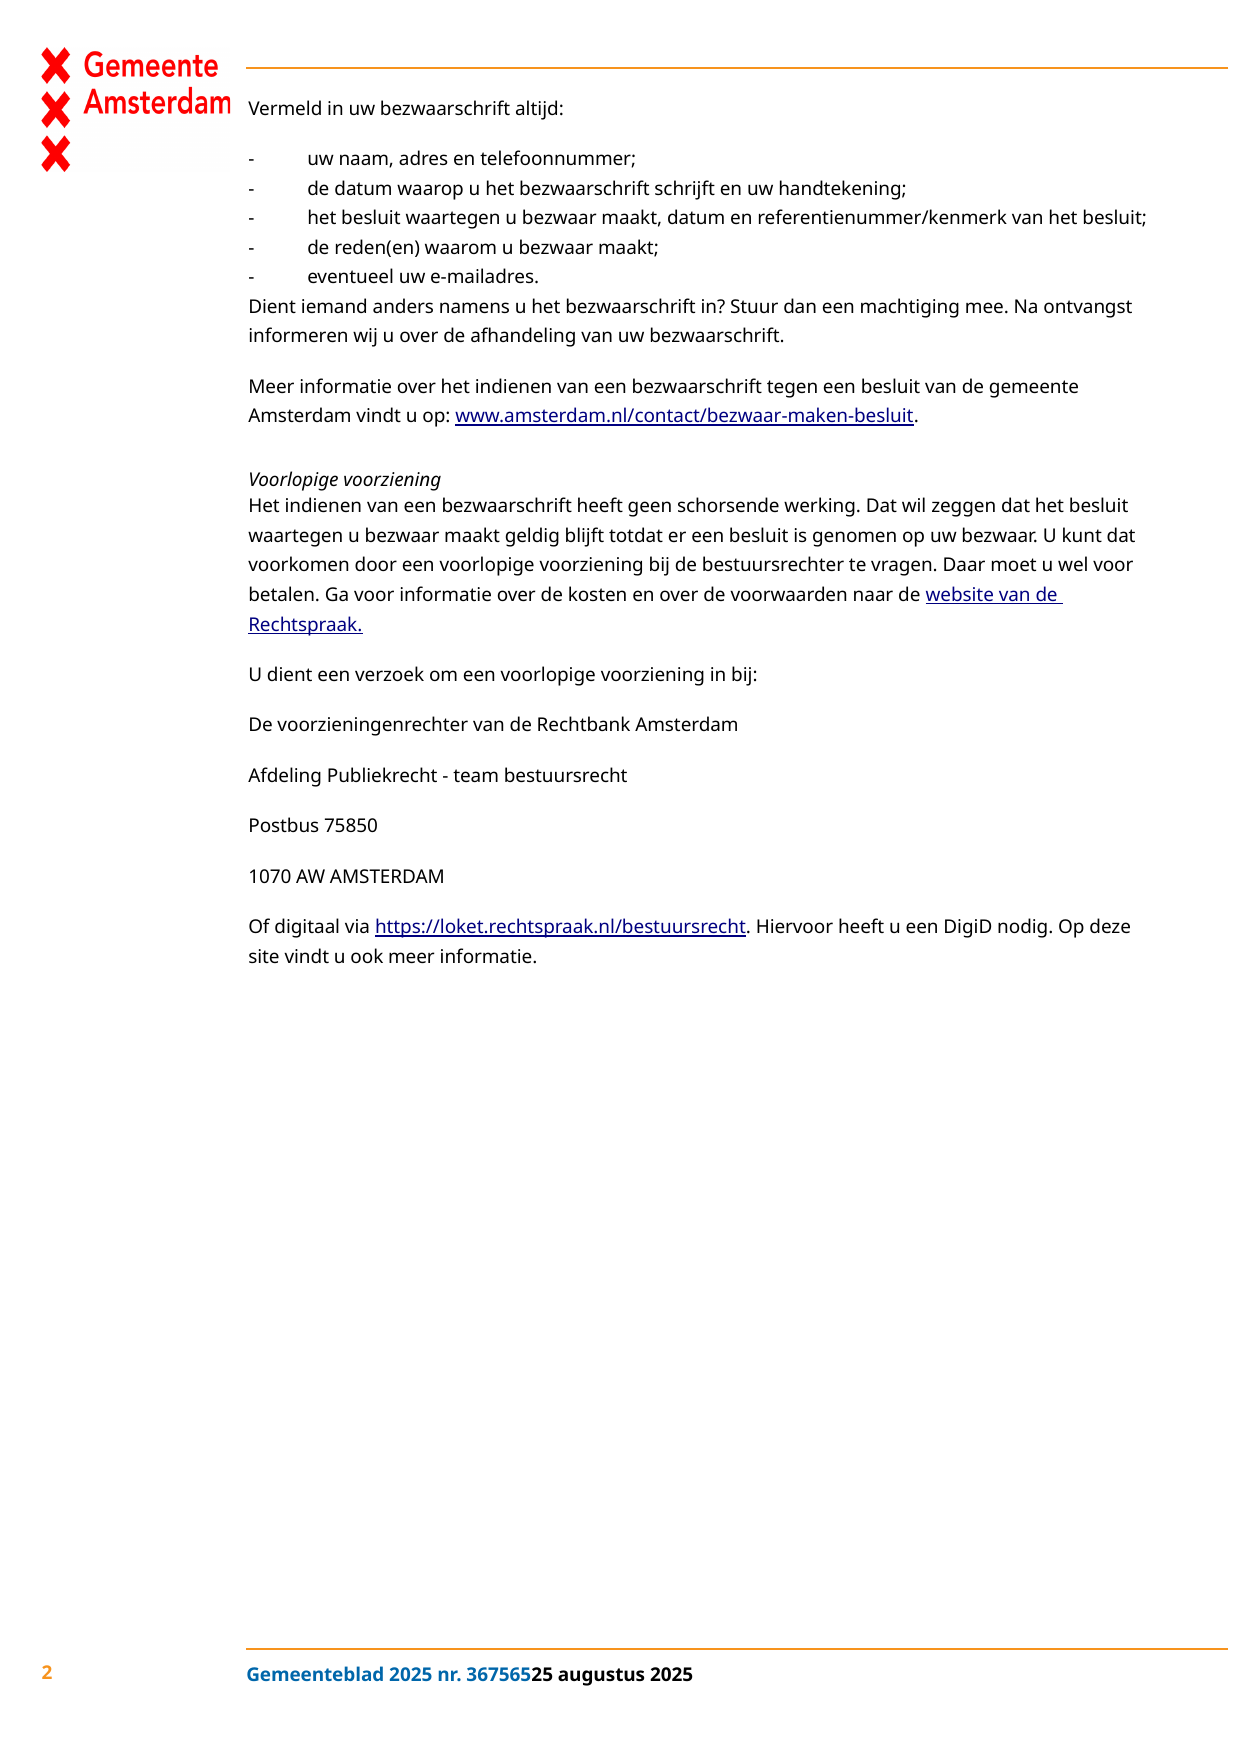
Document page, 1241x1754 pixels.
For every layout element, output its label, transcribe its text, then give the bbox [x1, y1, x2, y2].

text Afdeling Publiekrecht - team bestuursrecht [248, 762, 1152, 788]
text Het indienen van een bezwaarschrift heeft geen schorsende werking. Dat wil zeggen dat het besluit waartegen u bezwaar maakt geldig blijft totdat er een besluit is genomen op uw bezwaar. U kunt dat voorkomen door een voorlopige voorziening bij de bestuursrechter te vragen. Daar moet u wel voor betalen. Ga voor informatie over de kosten en over de voorwaarden naar de website van de Rechtspraak. [248, 492, 1152, 636]
text Dient iemand anders namens u het bezwaarschrift in? Stuur dan een machtiging mee. Na ontvangst informeren wij u over de afhandeling van uw bezwaarschrift. [248, 293, 1152, 348]
list uw naam, adres en telefoonnummer; [248, 145, 1152, 171]
list het besluit waartegen u bezwaar maakt, datum en referentienummer/kenmerk van het besluit; [248, 204, 1152, 230]
list de reden(en) waarom u bezwaar maakt; [248, 234, 1152, 260]
list eventueel uw e-mailadres. [248, 263, 1152, 289]
text Of digitaal via https://loket.rechtspraak.nl/bestuursrecht. Hiervoor heeft u een DigiD nodig. Op deze site vindt u ook meer informatie. [248, 913, 1152, 968]
list de datum waarop u het bezwaarschrift schrijft en uw handtekening; [248, 175, 1152, 201]
text Meer informatie over het indienen van een bezwaarschrift tegen een besluit van de gemeente Amsterdam vindt u op: www.amsterdam.nl/contact/bezwaar-maken-besluit. [248, 373, 1152, 428]
text 1070 AW AMSTERDAM [248, 863, 1152, 888]
text Voorlopige voorziening [248, 467, 1152, 492]
text Vermeld in uw bezwaarschrift altijd: [248, 95, 1152, 121]
text U dient een verzoek om een voorlopige voorziening in bij: [248, 661, 1152, 687]
text Postbus 75850 [248, 812, 1152, 838]
text De voorzieningenrechter van de Rechtbank Amsterdam [248, 712, 1152, 737]
picture [41, 47, 231, 172]
